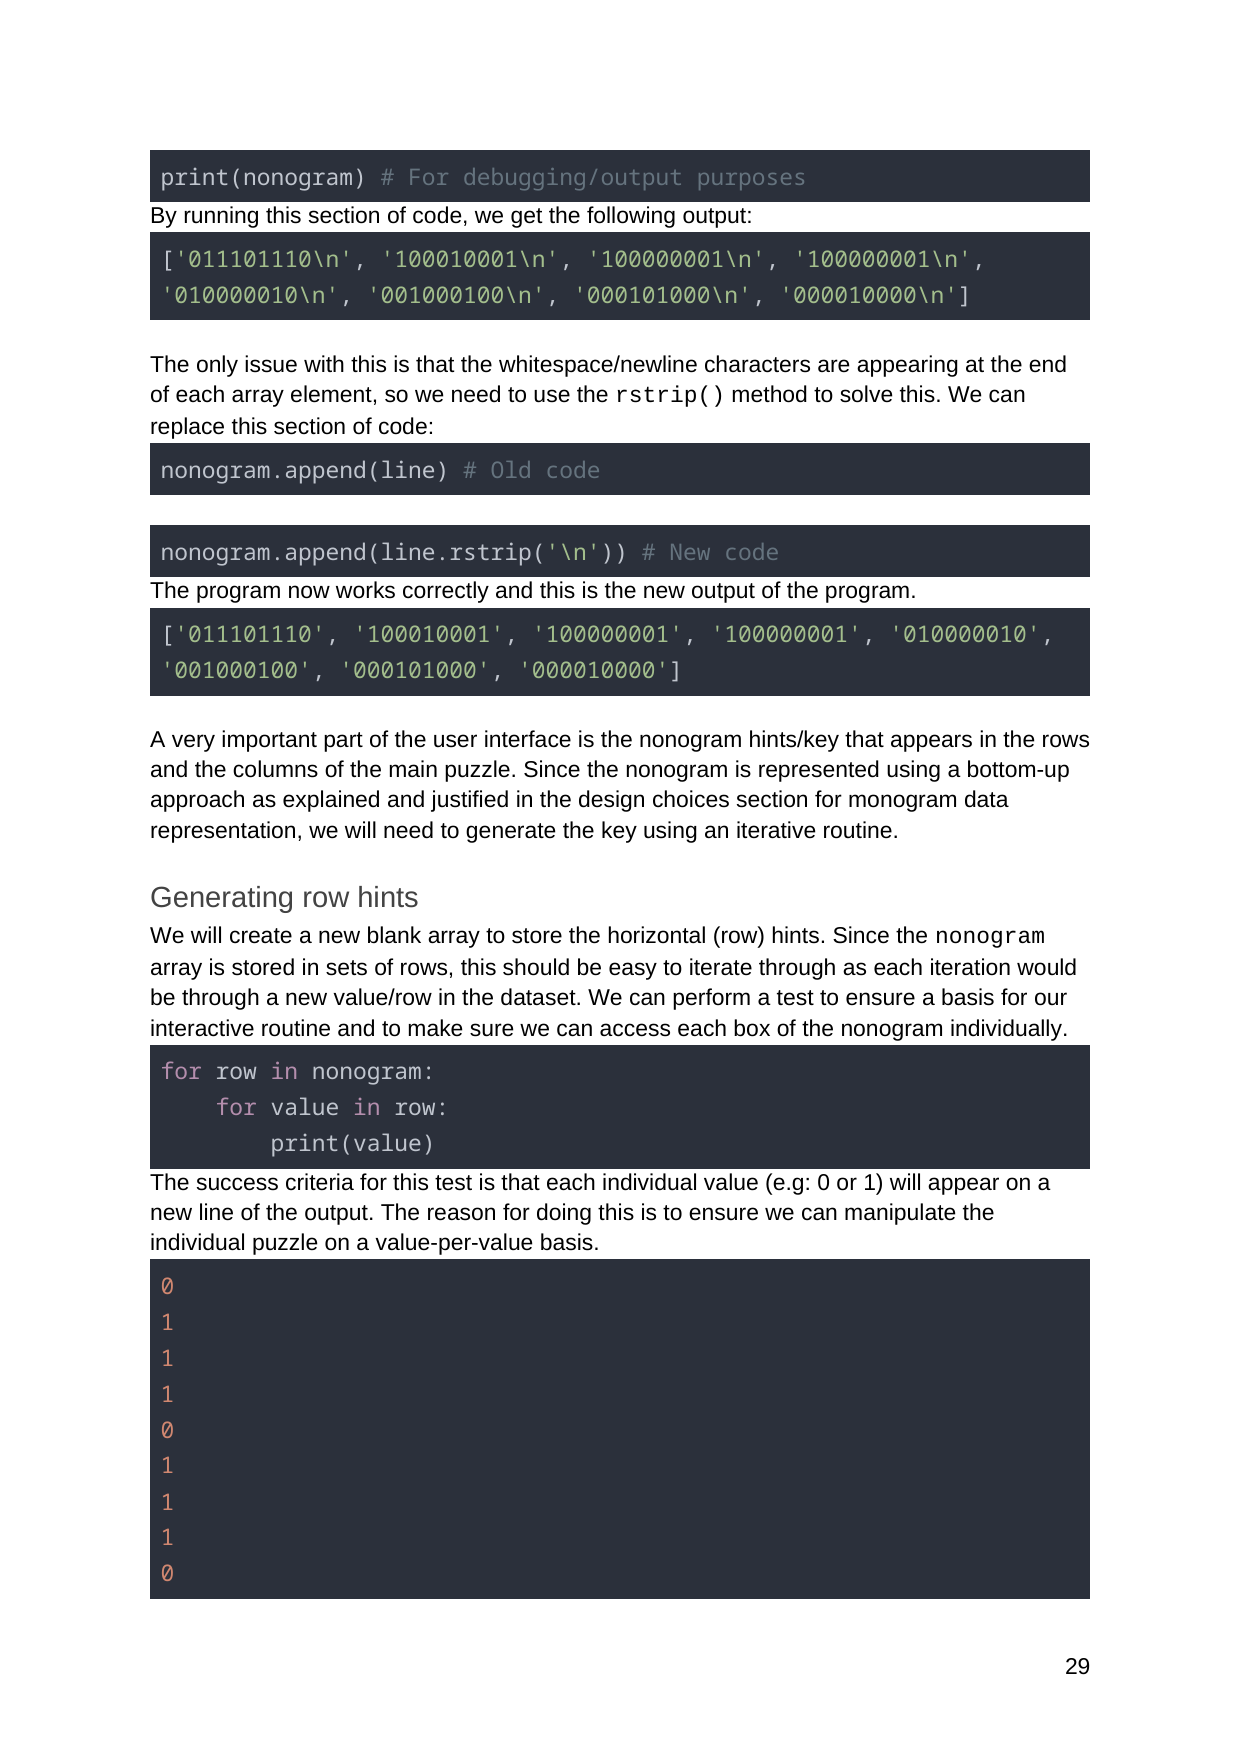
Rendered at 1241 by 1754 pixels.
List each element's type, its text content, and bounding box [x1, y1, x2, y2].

table_header print(nonogram) # For debugging/output purposes [150, 150, 1090, 202]
table_header ['011101110\n', '100010001\n', '100000001\n', '100000001\n', '010000010\n', '001000100\n', '000101000\n', '000010000\n'] [150, 232, 1090, 320]
table_header for row in nonogram: for value in row: print(value) [150, 1045, 1090, 1169]
table_header ['011101110', '100010001', '100000001', '100000001', '010000010', '001000100', '000101000', '000010000'] [150, 608, 1090, 696]
table_header 0 1 1 1 0 1 1 1 0 [150, 1259, 1090, 1599]
text The only issue with this is that the whitespace/newline characters are appearing at the end of each array element, so we need to use the rstrip() method to solve this. We can replace this section of code: [150, 351, 1090, 439]
text The program now works correctly and this is the new output of the program. [150, 577, 1090, 604]
text We will create a new blank array to store the horizontal (row) hints. Since the nonogram array is stored in sets of rows, this should be easy to iterate through as each iteration would be through a new value/row in the dataset. We can perform a test to ensure a basis for our interactive routine and to make sure we can access each box of the nonogram individually. [150, 922, 1090, 1041]
table_header nonogram.append(line) # Old code [150, 443, 1090, 495]
text The success criteria for this test is that each individual value (e.g: 0 or 1) will appear on a new line of the output. The reason for doing this is to ensure we can manipulate the individual puzzle on a value-per-value basis. [150, 1169, 1090, 1256]
table_header nonogram.append(line.rstrip('\n')) # New code [150, 525, 1090, 577]
text By running this section of code, we get the following output: [150, 202, 1090, 228]
text A very important part of the user interface is the nonogram hints/key that appears in the rows and the columns of the main puzzle. Since the nonogram is represented using a bottom-up approach as explained and justified in the design choices section for monogram data representation, we will need to generate the key using an iterative routine. [150, 726, 1090, 843]
subtitle Generating row hints [150, 880, 1090, 914]
